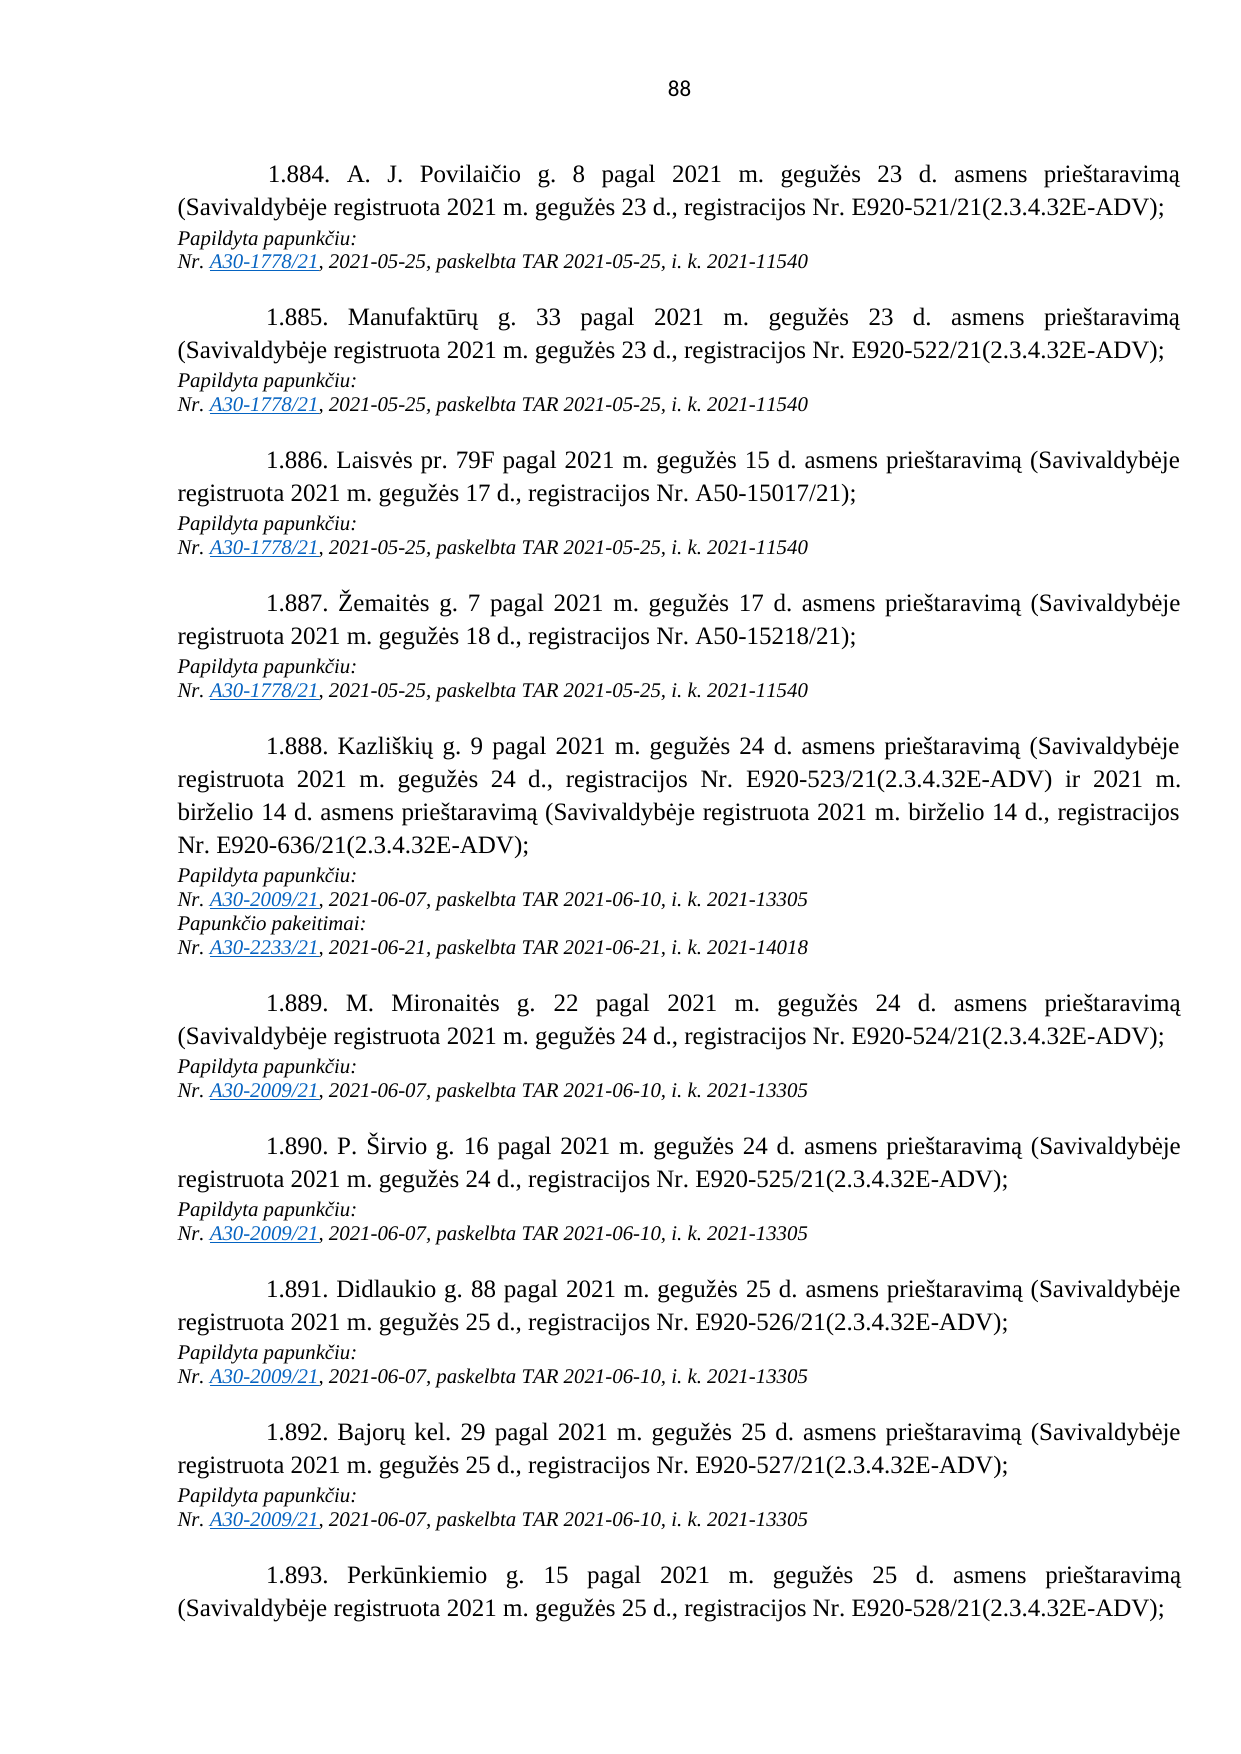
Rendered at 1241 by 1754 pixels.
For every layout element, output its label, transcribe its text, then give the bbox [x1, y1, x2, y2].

text Nr. A30-1778/21, 2021-05-25, paskelbta TAR 2021-05-25, i. k. 2021-11540 [177, 392, 1181, 416]
text Papildyta papunkčiu: [177, 368, 1181, 392]
text Nr. A30-2009/21, 2021-06-07, paskelbta TAR 2021-06-10, i. k. 2021-13305 [177, 1078, 1181, 1102]
text 1.891. Didlaukio g. 88 pagal 2021 m. gegužės 25 d. asmens prieštaravimą (Savivaldybėje registruota 2021 m. gegužės 25 d., registracijos Nr. E920-526/21(2.3.4.32E-ADV); [177, 1274, 1181, 1336]
text Nr. A30-1778/21, 2021-05-25, paskelbta TAR 2021-05-25, i. k. 2021-11540 [177, 535, 1181, 559]
text Nr. A30-2233/21, 2021-06-21, paskelbta TAR 2021-06-21, i. k. 2021-14018 [177, 935, 1181, 959]
text Papildyta papunkčiu: [177, 225, 1181, 249]
text Nr. A30-2009/21, 2021-06-07, paskelbta TAR 2021-06-10, i. k. 2021-13305 [177, 1507, 1181, 1531]
text 1.886. Laisvės pr. 79F pagal 2021 m. gegužės 15 d. asmens prieštaravimą (Savivaldybėje registruota 2021 m. gegužės 17 d., registracijos Nr. A50-15017/21); [177, 445, 1181, 507]
text Papildyta papunkčiu: [177, 1197, 1181, 1221]
text 1.893. Perkūnkiemio g. 15 pagal 2021 m. gegužės 25 d. asmens prieštaravimą (Savivaldybėje registruota 2021 m. gegužės 25 d., registracijos Nr. E920-528/21(2.3.4.32E-ADV); [177, 1560, 1181, 1622]
text 1.892. Bajorų kel. 29 pagal 2021 m. gegužės 25 d. asmens prieštaravimą (Savivaldybėje registruota 2021 m. gegužės 25 d., registracijos Nr. E920-527/21(2.3.4.32E-ADV); [177, 1417, 1181, 1479]
text Papildyta papunkčiu: [177, 1483, 1181, 1507]
text Nr. A30-1778/21, 2021-05-25, paskelbta TAR 2021-05-25, i. k. 2021-11540 [177, 249, 1181, 273]
text Nr. A30-1778/21, 2021-05-25, paskelbta TAR 2021-05-25, i. k. 2021-11540 [177, 678, 1181, 702]
text Papildyta papunkčiu: [177, 511, 1181, 535]
text 1.884. A. J. Povilaičio g. 8 pagal 2021 m. gegužės 23 d. asmens prieštaravimą (Savivaldybėje registruota 2021 m. gegužės 23 d., registracijos Nr. E920-521/21(2.3.4.32E-ADV); [177, 159, 1181, 221]
text Papildyta papunkčiu: [177, 654, 1181, 678]
text 1.887. Žemaitės g. 7 pagal 2021 m. gegužės 17 d. asmens prieštaravimą (Savivaldybėje registruota 2021 m. gegužės 18 d., registracijos Nr. A50-15218/21); [177, 588, 1181, 650]
text 1.888. Kazliškių g. 9 pagal 2021 m. gegužės 24 d. asmens prieštaravimą (Savivaldybėje registruota 2021 m. gegužės 24 d., registracijos Nr. E920-523/21(2.3.4.32E-ADV) ir 2021 m. birželio 14 d. asmens prieštaravimą (Savivaldybėje registruota 2021 m. birželio 14 d., registracijos Nr. E920-636/21(2.3.4.32E-ADV); [177, 731, 1181, 859]
text 1.889. M. Mironaitės g. 22 pagal 2021 m. gegužės 24 d. asmens prieštaravimą (Savivaldybėje registruota 2021 m. gegužės 24 d., registracijos Nr. E920-524/21(2.3.4.32E-ADV); [177, 988, 1181, 1050]
text 1.885. Manufaktūrų g. 33 pagal 2021 m. gegužės 23 d. asmens prieštaravimą (Savivaldybėje registruota 2021 m. gegužės 23 d., registracijos Nr. E920-522/21(2.3.4.32E-ADV); [177, 302, 1181, 364]
text Nr. A30-2009/21, 2021-06-07, paskelbta TAR 2021-06-10, i. k. 2021-13305 [177, 1221, 1181, 1245]
text Papunkčio pakeitimai: [177, 911, 1181, 935]
text Nr. A30-2009/21, 2021-06-07, paskelbta TAR 2021-06-10, i. k. 2021-13305 [177, 887, 1181, 911]
text Papildyta papunkčiu: [177, 1054, 1181, 1078]
text Papildyta papunkčiu: [177, 1340, 1181, 1364]
text 1.890. P. Širvio g. 16 pagal 2021 m. gegužės 24 d. asmens prieštaravimą (Savivaldybėje registruota 2021 m. gegužės 24 d., registracijos Nr. E920-525/21(2.3.4.32E-ADV); [177, 1131, 1181, 1193]
text Papildyta papunkčiu: [177, 863, 1181, 887]
text Nr. A30-2009/21, 2021-06-07, paskelbta TAR 2021-06-10, i. k. 2021-13305 [177, 1364, 1181, 1388]
